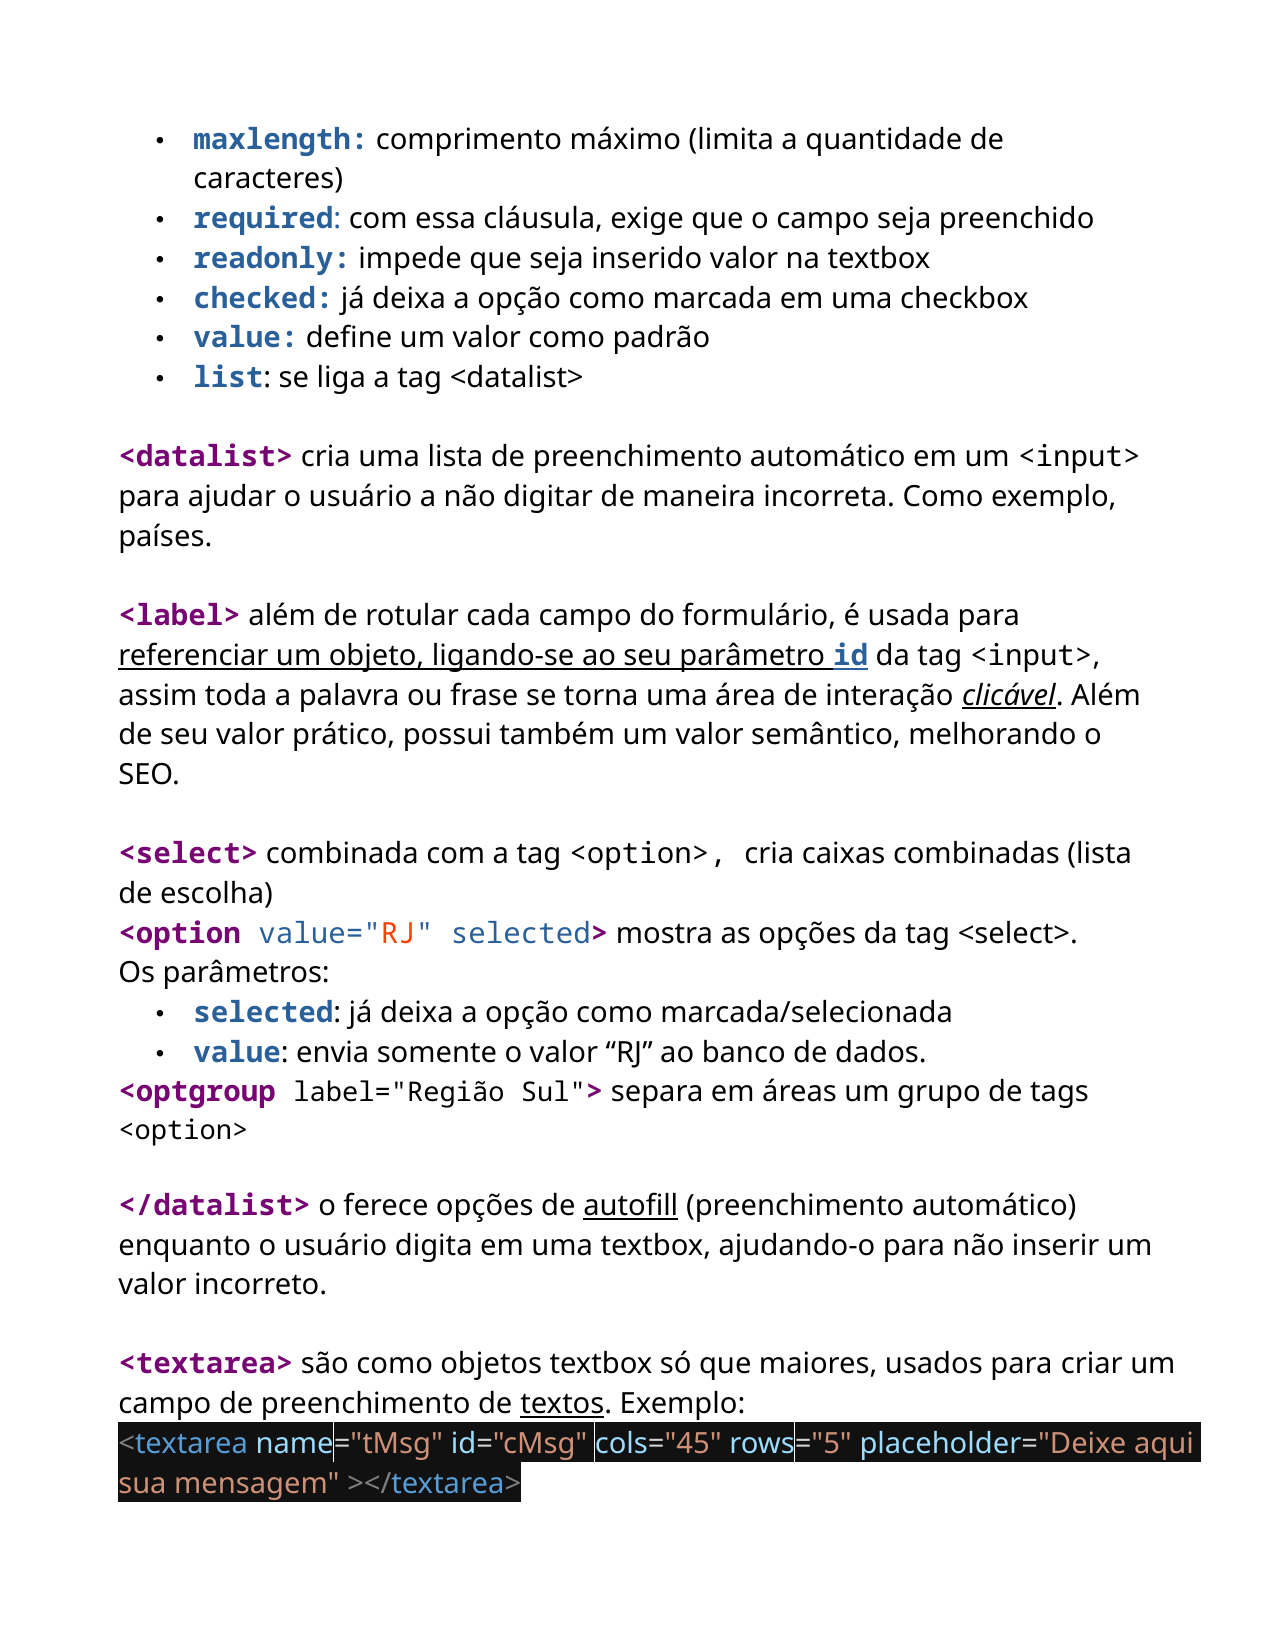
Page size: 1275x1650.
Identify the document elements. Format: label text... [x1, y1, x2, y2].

text <optgroup label="Região Sul"> separa em áreas um grupo de tags <option> [118, 1071, 1204, 1147]
list readonly: impede que seja inserido valor na textbox [156, 237, 1157, 277]
text <datalist> cria uma lista de preenchimento automático em um <input> para ajudar o usuário a não digitar de maneira incorreta. Como exemplo, países. <label> além de rotular cada campo do formulário, é usada para referenciar um objeto, ligando-se ao seu parâmetro id da tag <input>, assim toda a palavra ou frase se torna uma área de interação clicável. Além de seu valor prático, possui também um valor semântico, melhorando o SEO. <select> combinada com a tag <option>, cria caixas combinadas (lista de escolha) <option value="RJ" selected> mostra as opções da tag <select>. Os parâmetros: [118, 436, 1157, 991]
list checked: já deixa a opção como marcada em uma checkbox [156, 277, 1157, 317]
list value: define um valor como padrão [156, 317, 1157, 356]
list selected: já deixa a opção como marcada/selecionada [156, 991, 1157, 1031]
list maxlength: comprimento máximo (limita a quantidade de caracteres) [156, 118, 1157, 197]
list value: envia somente o valor “RJ” ao banco de dados. [156, 1031, 1157, 1071]
list required: com essa cláusula, exige que o campo seja preenchido [156, 197, 1157, 237]
text </datalist> o ferece opções de autofill (preenchimento automático) enquanto o usuário digita em uma textbox, ajudando-o para não inserir um valor incorreto. <textarea> são como objetos textbox só que maiores, usados para criar um campo de preenchimento de textos. Exemplo: <textarea name="tMsg" id="cMsg" cols="45" rows="5" placeholder="Deixe aqui sua mensagem" ></textarea> [118, 1184, 1204, 1502]
list list: se liga a tag <datalist> [156, 356, 1157, 396]
